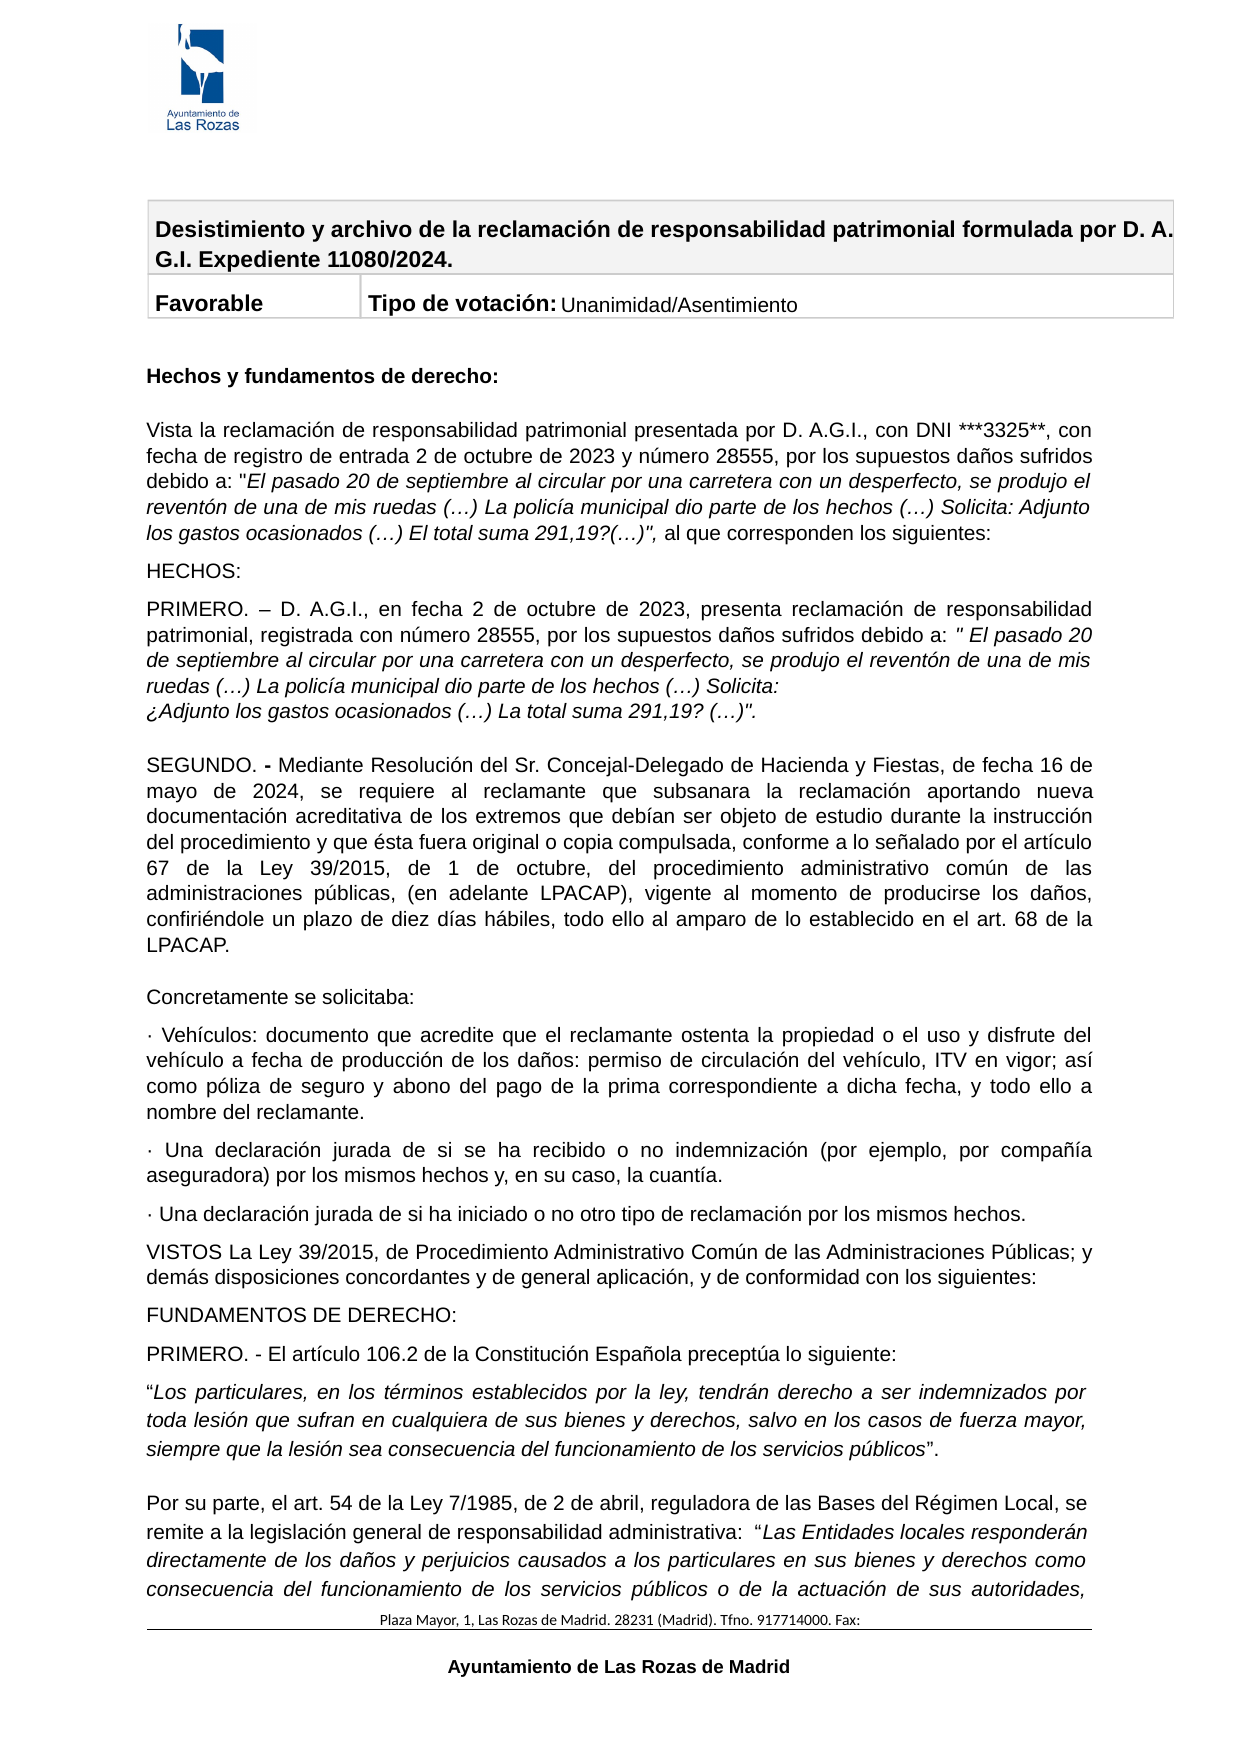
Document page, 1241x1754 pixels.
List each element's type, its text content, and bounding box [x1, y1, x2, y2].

text PRIMERO. - El artículo 106.2 de la Constitución Española preceptúa lo siguiente: [146, 1341, 1094, 1365]
text Vista la reclamación de responsabilidad patrimonial presentada por D. A.G.I., con DNI ***3325**, con fecha de registro de entrada 2 de octubre de 2023 y número 28555, por los supuestos daños sufridos debido a: "El pasado 20 de septiembre al circular por una carretera con un desperfecto, se produjo el reventón de una de mis ruedas (…) La policía municipal dio parte de los hechos (…) Solicita: Adjunto los gastos ocasionados (…) El total suma 291,19?(…)", al que corresponden los siguientes: [146, 418, 1094, 544]
text HECHOS: [146, 559, 1094, 583]
text · Una declaración jurada de si ha iniciado o no otro tipo de reclamación por los mismos hechos. [146, 1201, 1094, 1225]
text PRIMERO. – D. A.G.I., en fecha 2 de octubre de 2023, presenta reclamación de responsabilidad patrimonial, registrada con número 28555, por los supuestos daños sufridos debido a: " El pasado 20 de septiembre al circular por una carretera con un desperfecto, se produjo el reventón de una de mis ruedas (…) La policía municipal dio parte de los hechos (…) Solicita: [146, 597, 1094, 698]
text Concretamente se solicitaba: [146, 984, 1094, 1008]
text Hechos y fundamentos de derecho: [146, 364, 1087, 388]
text VISTOS La Ley 39/2015, de Procedimiento Administrativo Común de las Administraciones Públicas; y demás disposiciones concordantes y de general aplicación, y de conformidad con los siguientes: [146, 1239, 1094, 1289]
text Por su parte, el art. 54 de la Ley 7/1985, de 2 de abril, reguladora de las Bases del Régimen Local, se remite a la legislación general de responsabilidad administrativa: “Las Entidades locales responderán directamente de los daños y perjuicios causados a los particulares en sus bienes y derechos como consecuencia del funcionamiento de los servicios públicos o de la actuación de sus autoridades, [146, 1491, 1090, 1601]
text “Los particulares, en los términos establecidos por la ley, tendrán derecho a ser indemnizados por toda lesión que sufran en cualquiera de sus bienes y derechos, salvo en los casos de fuerza mayor, siempre que la lesión sea consecuencia del funcionamiento de los servicios públicos”. [146, 1379, 1090, 1461]
text · Vehículos: documento que acredite que el reclamante ostenta la propiedad o el uso y disfrute del vehículo a fecha de producción de los daños: permiso de circulación del vehículo, ITV en vigor; así como póliza de seguro y abono del pago de la prima correspondiente a dicha fecha, y todo ello a nombre del reclamante. [146, 1023, 1094, 1123]
text ¿Adjunto los gastos ocasionados (…) La total suma 291,19? (…)". [146, 699, 1090, 723]
text FUNDAMENTOS DE DERECHO: [146, 1303, 1094, 1327]
text SEGUNDO. - Mediante Resolución del Sr. Concejal-Delegado de Hacienda y Fiestas, de fecha 16 de mayo de 2024, se requiere al reclamante que subsanara la reclamación aportando nueva documentación acreditativa de los extremos que debían ser objeto de estudio durante la instrucción del procedimiento y que ésta fuera original o copia compulsada, conforme a lo señalado por el artículo 67 de la Ley 39/2015, de 1 de octubre, del procedimiento administrativo común de las administraciones públicas, (en adelante LPACAP), vigente al momento de producirse los daños, confiriéndole un plazo de diez días hábiles, todo ello al amparo de lo establecido en el art. 68 de la LPACAP. [146, 753, 1094, 956]
text · Una declaración jurada de si se ha recibido o no indemnización (por ejemplo, por compañía aseguradora) por los mismos hechos y, en su caso, la cuantía. [146, 1138, 1094, 1187]
